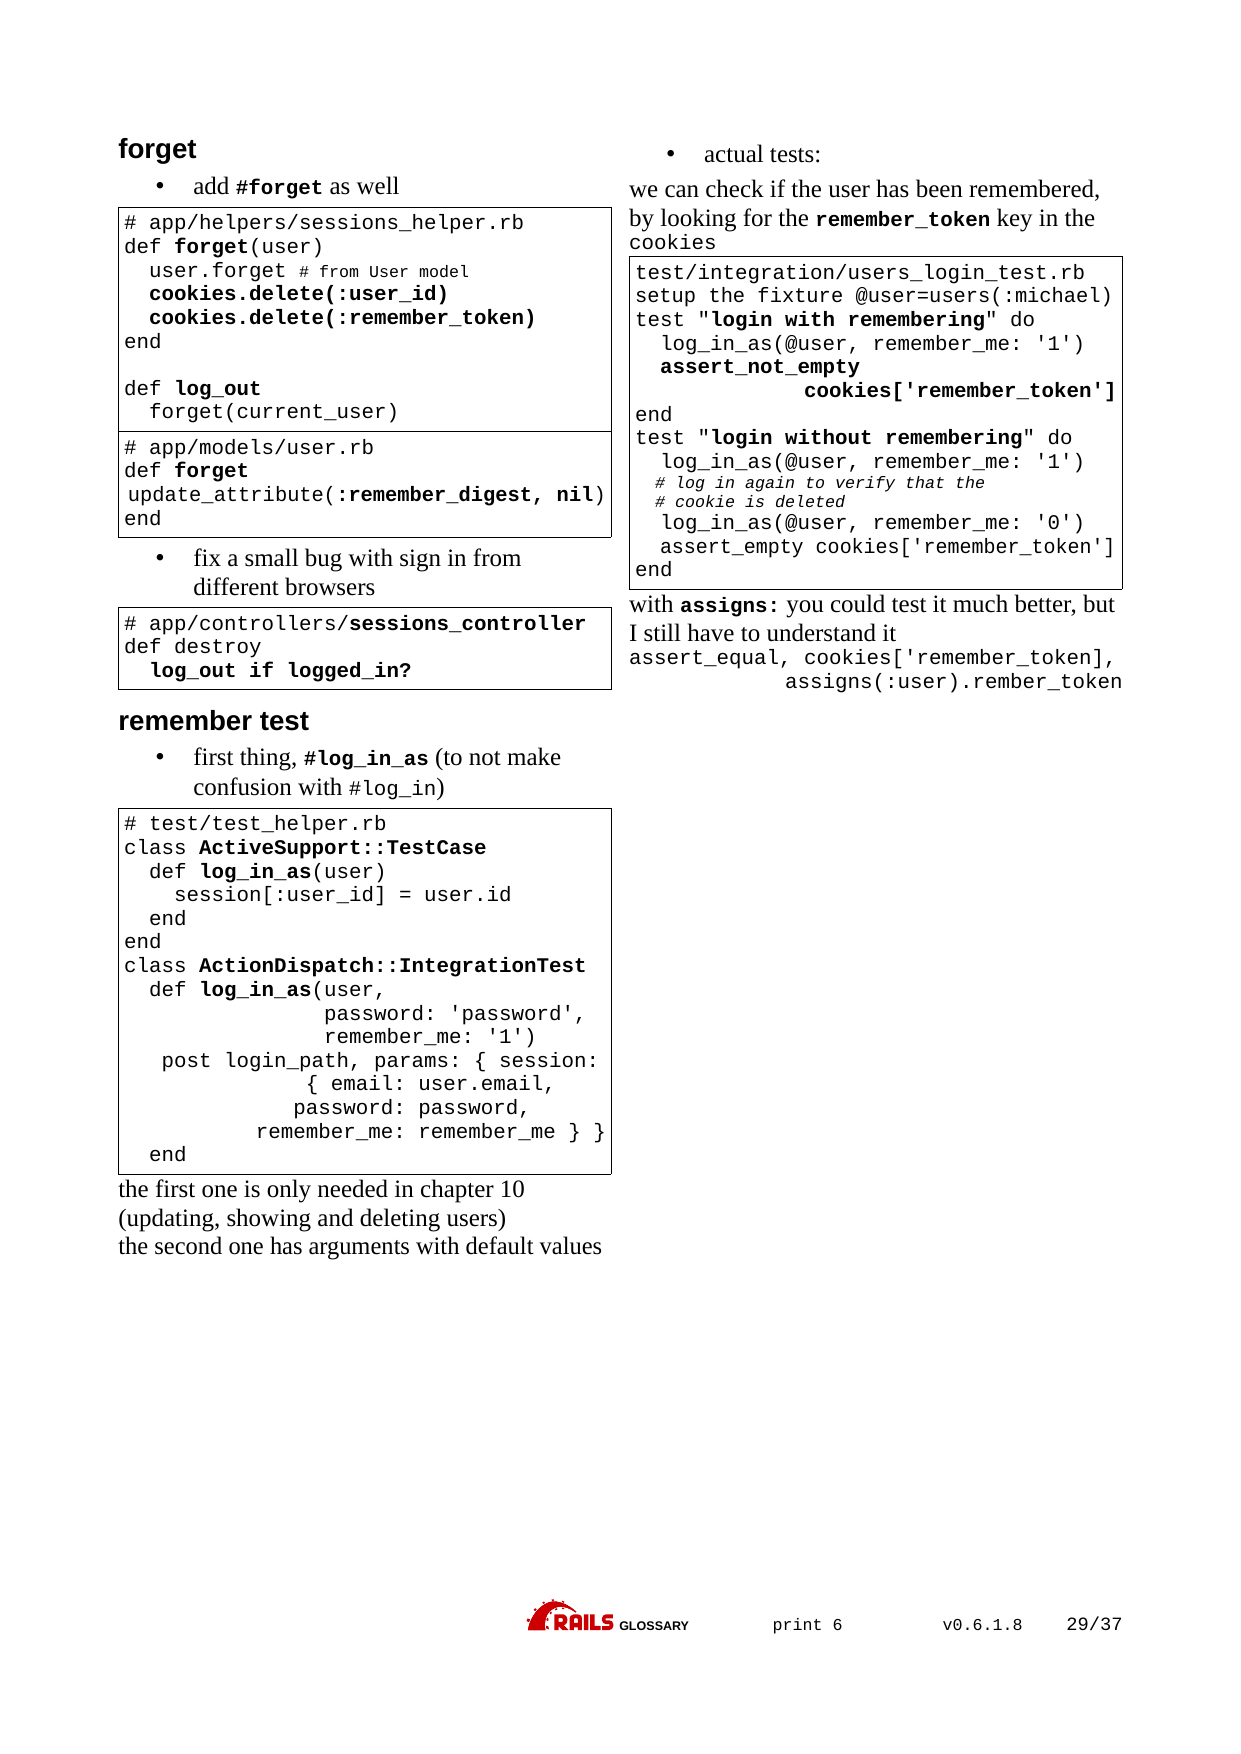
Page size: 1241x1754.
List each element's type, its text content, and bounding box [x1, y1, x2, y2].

text the second one has arguments with default values [118, 1231, 611, 1260]
table_header # app/controllers/sessions_controller def destroy log_out if logged_in? [119, 608, 611, 689]
table_header # test/test_helper.rb class ActiveSupport::TestCase def log_in_as(user) session[:user_id] = user.id end end class ActionDispatch::IntegrationTest def log_in_as(user, password: 'password', remember_me: '1') post login_path, params: { session: { email: user.email, password: password, remember_me: remember_me } } end [119, 809, 611, 1174]
table_header # app/helpers/sessions_helper.rb def forget(user) user.forget # from User model cookies.delete(:user_id) cookies.delete(:remember_token) end def log_out forget(current_user) [119, 208, 611, 431]
text with assigns: you could test it much better, but I still have to understand it [629, 590, 1122, 647]
table_cell # app/models/user.rb def forget update_attribute(:remember_digest, nil) end [119, 432, 611, 537]
text we can check if the user has been remembered, by looking for the remember_token key in the cookies [629, 174, 1122, 256]
list add #forget as well [156, 171, 611, 200]
text assigns(:user).rember_token [629, 671, 1122, 694]
table_header test/integration/users_login_test.rb setup the fixture @user=users(:michael) test "login with remembering" do log_in_as(@user, remember_me: '1') assert_not_empty cookies['remember_token'] end test "login without remembering" do log_in_as(@user, remember_me: '1') # log in again to verify that the # cookie is deleted log_in_as(@user, remember_me: '0') assert_empty cookies['remember_token'] end [630, 257, 1122, 589]
list fix a small bug with sign in from different browsers [156, 543, 611, 601]
list first thing, #log_in_as (to not make confusion with #log_in) [156, 742, 611, 801]
subtitle forget [118, 133, 611, 165]
list actual tests: [666, 139, 1122, 168]
text the first one is only needed in chapter 10 (updating, showing and deleting users) [118, 1175, 611, 1231]
text assert_equal, cookies['remember_token], [629, 647, 1122, 671]
subtitle remember test [118, 704, 611, 736]
